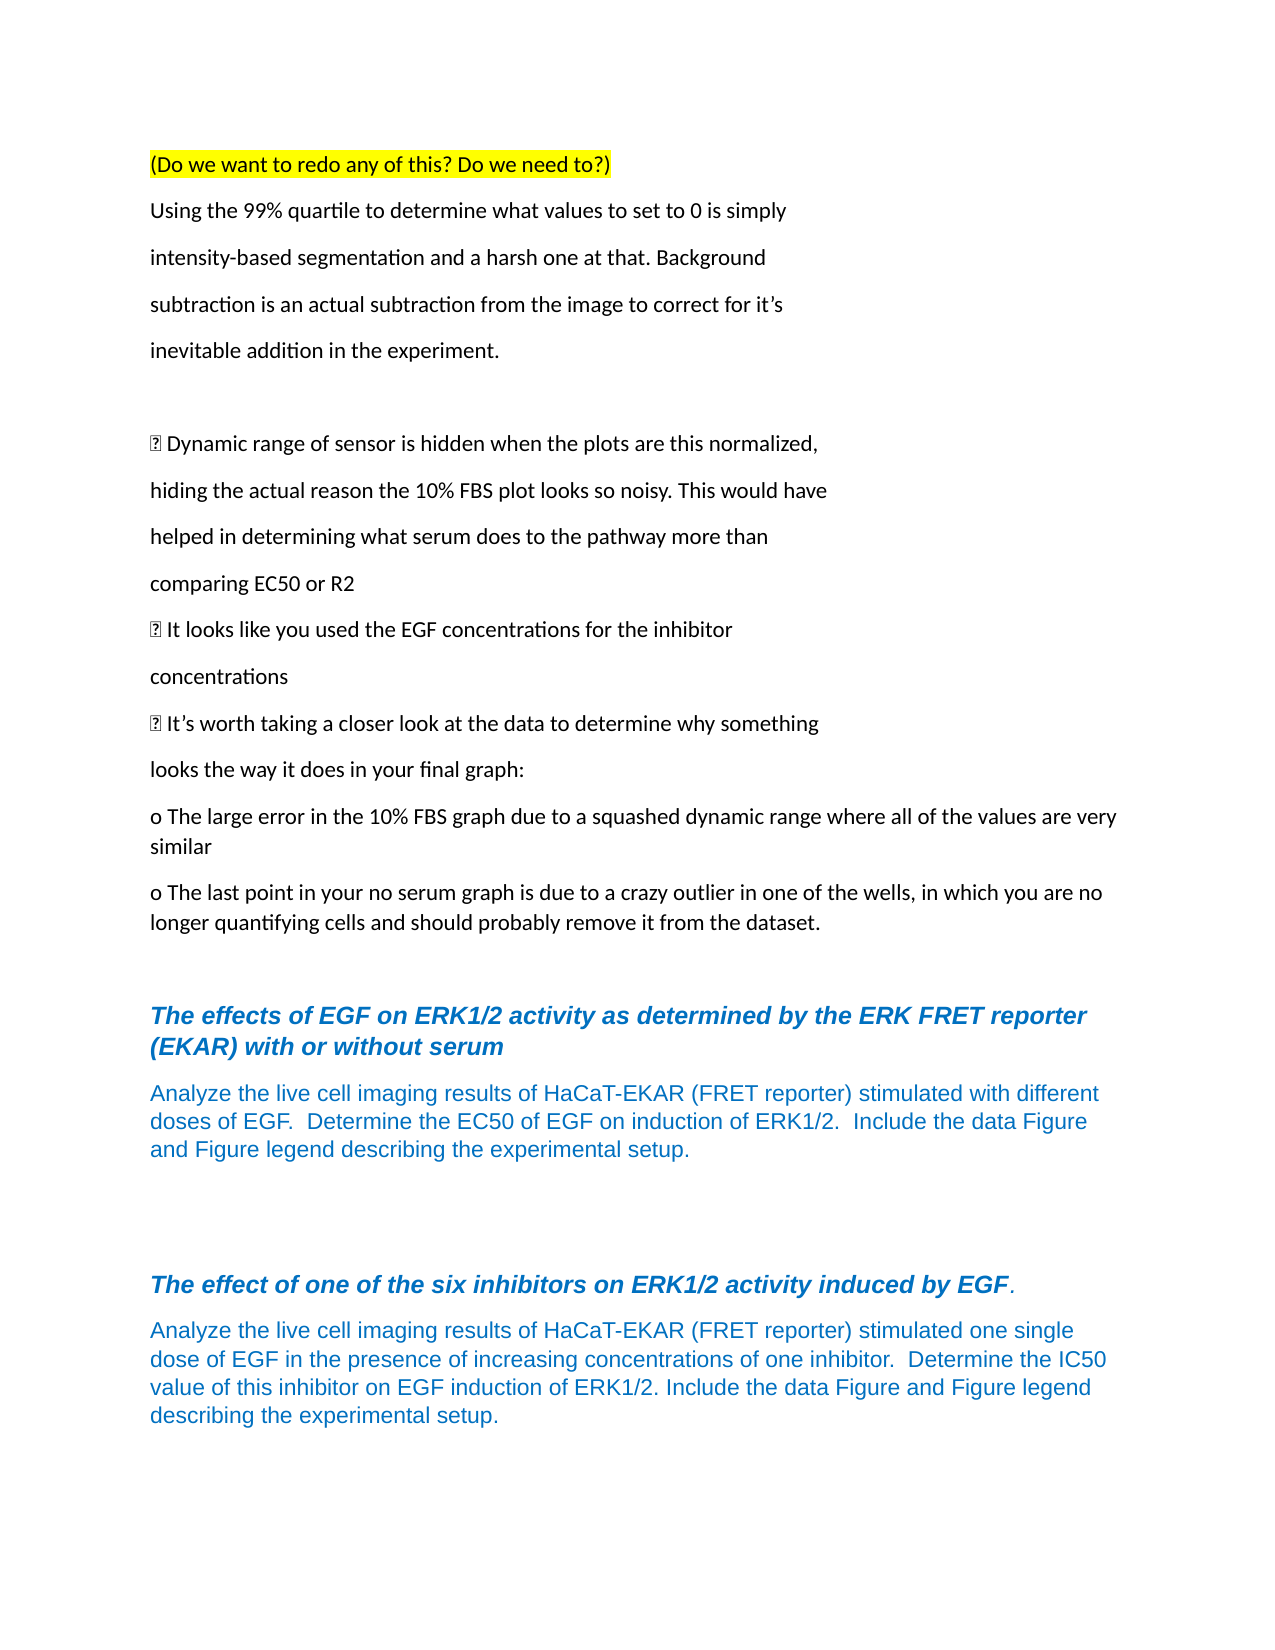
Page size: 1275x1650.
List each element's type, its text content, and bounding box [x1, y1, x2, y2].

text looks the way it does in your final graph: [150, 755, 1125, 783]
text subtraction is an actual subtraction from the image to correct for it’s [150, 290, 1125, 318]
text  Dynamic range of sensor is hidden when the plots are this normalized, [150, 429, 1125, 457]
text  It’s worth taking a closer look at the data to determine why something [150, 709, 1125, 737]
text Using the 99% quartile to determine what values to set to 0 is simply [150, 197, 1125, 224]
text helped in determining what serum does to the pathway more than [150, 522, 1125, 551]
text o The last point in your no serum graph is due to a crazy outlier in one of the wells, in which you are no longer quantifying cells and should probably remove it from the dataset. [150, 878, 1125, 936]
text Analyze the live cell imaging results of HaCaT-EKAR (FRET reporter) stimulated one single dose of EGF in the presence of increasing concentrations of one inhibitor. Determine the IC50 value of this inhibitor on EGF induction of ERK1/2. Include the data Figure and Figure legend describing the experimental setup. [150, 1317, 1125, 1428]
text o The large error in the 10% FBS graph due to a squashed dynamic range where all of the values are very similar [150, 802, 1125, 860]
text The effect of one of the six inhibitors on ERK1/2 activity induced by EGF. [150, 1270, 1125, 1299]
text  It looks like you used the EGF concentrations for the inhibitor [150, 616, 1125, 644]
text (Do we want to redo any of this? Do we need to?) [150, 150, 1125, 178]
text hiding the actual reason the 10% FBS plot looks so noisy. This would have [150, 476, 1125, 504]
text inevitable addition in the experiment. [150, 336, 1125, 364]
text comparing EC50 or R2 [150, 569, 1125, 597]
text Analyze the live cell imaging results of HaCaT-EKAR (FRET reporter) stimulated with different doses of EGF. Determine the EC50 of EGF on induction of ERK1/2. Include the data Figure and Figure legend describing the experimental setup. [150, 1079, 1125, 1162]
text intensity-based segmentation and a harsh one at that. Background [150, 243, 1125, 271]
text The effects of EGF on ERK1/2 activity as determined by the ERK FRET reporter (EKAR) with or without serum [150, 1001, 1125, 1061]
text concentrations [150, 662, 1125, 690]
